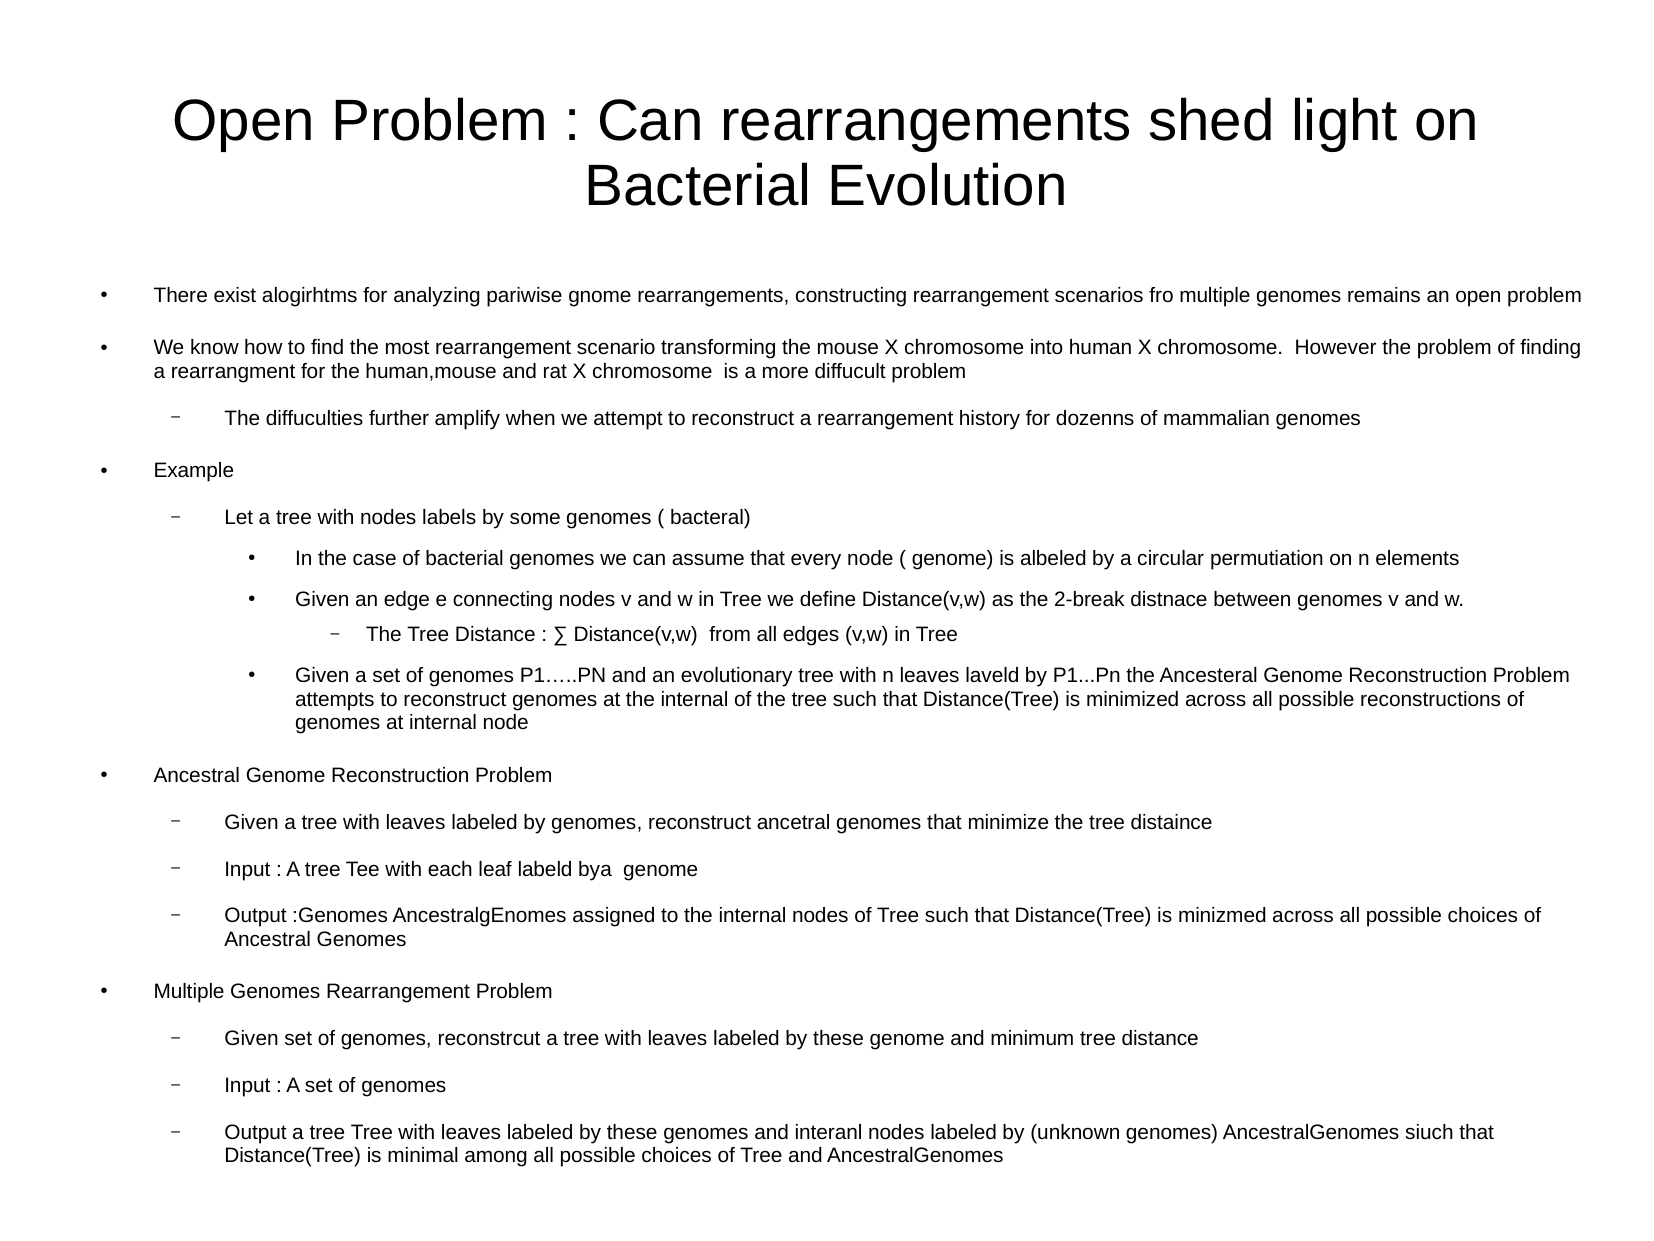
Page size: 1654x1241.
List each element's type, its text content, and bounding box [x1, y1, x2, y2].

list There exist alogirhtms for analyzing pariwise gnome rearrangements, constructing rearrangement scenarios fro multiple genomes remains an open problem We know how to find the most rearrangement scenario transforming the mouse X chromosome into human X chromosome. However the problem of finding a rearrangment for the human,mouse and rat X chromosome is a more diffucult problem The diffuculties further amplify when we attempt to reconstruct a rearrangement history for dozenns of mammalian genomes Example Let a tree with nodes labels by some genomes ( bacteral) In the case of bacterial genomes we can assume that every node ( genome) is albeled by a circular permutiation on n elements Given an edge e connecting nodes v and w in Tree we define Distance(v,w) as the 2-break distnace between genomes v and w. The Tree Distance : ∑ Distance(v,w) from all edges (v,w) in Tree Given a set of genomes P1…..PN and an evolutionary tree with n leaves laveld by P1...Pn the Ancesteral Genome Reconstruction Problem attempts to reconstruct genomes at the internal of the tree such that Distance(Tree) is minimized across all possible reconstructions of genomes at internal node Ancestral Genome Reconstruction Problem Given a tree with leaves labeled by genomes, reconstruct ancetral genomes that minimize the tree distaince Input : A tree Tee with each leaf labeld bya genome Output :Genomes AncestralgEnomes assigned to the internal nodes of Tree such that Distance(Tree) is minizmed across all possible choices of Ancestral Genomes Multiple Genomes Rearrangement Problem Given set of genomes, reconstrcut a tree with leaves labeled by these genome and minimum tree distance Input : A set of genomes Output a tree Tree with leaves labeled by these genomes and interanl nodes labeled by (unknown genomes) AncestralGenomes siuch that Distance(Tree) is minimal among all possible choices of Tree and AncestralGenomes [82, 283, 1583, 1234]
title Open Problem : Can rearrangements shed light on Bacterial Evolution [82, 49, 1571, 257]
